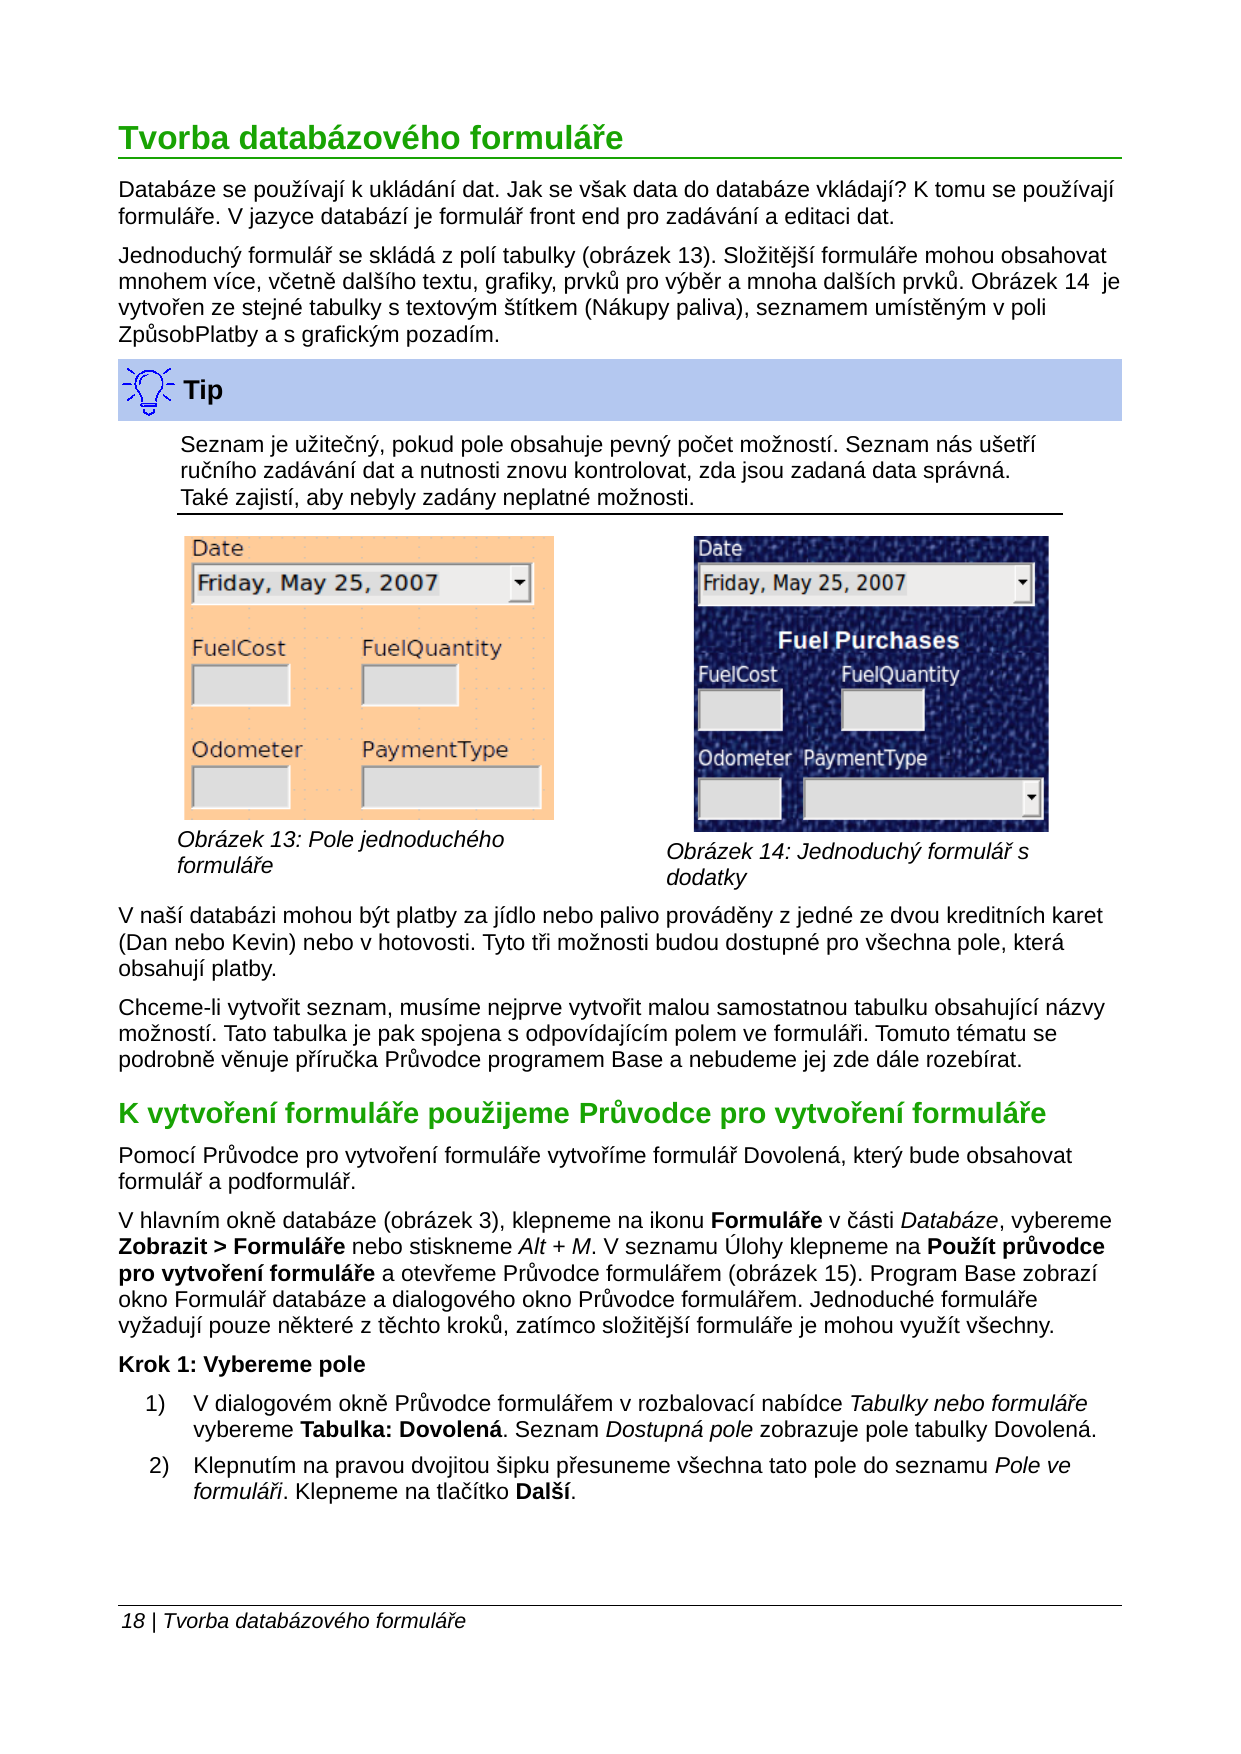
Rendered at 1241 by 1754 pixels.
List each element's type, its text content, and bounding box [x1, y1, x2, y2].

text Chceme-li vytvořit seznam, musíme nejprve vytvořit malou samostatnou tabulku obsahující názvy možností. Tato tabulka je pak spojena s odpovídajícím polem ve formuláři. Tomuto tématu se podrobně věnuje příručka Průvodce programem Base a nebudeme jej zde dále rozebírat. [118, 994, 1122, 1073]
text Pomocí Průvodce pro vytvoření formuláře vytvoříme formulář Dovolená, který bude obsahovat formulář a podformulář. [118, 1142, 1122, 1194]
text V hlavním okně databáze (obrázek 3), klepneme na ikonu Formuláře v části Databáze, vybereme Zobrazit > Formuláře nebo stiskneme Alt + M. V seznamu Úlohy klepneme na Použít průvodce pro vytvoření formuláře a otevřeme Průvodce formulářem (obrázek 15). Program Base zobrazí okno Formulář databáze a dialogového okno Průvodce formulářem. Jednoduché formuláře vyžadují pouze některé z těchto kroků, zatímco složitější formuláře je mohou využít všechny. [118, 1207, 1122, 1339]
subtitle K vytvoření formuláře použijeme Průvodce pro vytvoření formuláře [118, 1096, 1122, 1130]
subtitle Tip [118, 359, 1122, 421]
list V dialogovém okně Průvodce formulářem v rozbalovací nabídce Tabulky nebo formuláře vybereme Tabulka: Dovolená. Seznam Dostupná pole zobrazuje pole tabulky Dovolená. [165, 1390, 1122, 1443]
text Seznam je užitečný, pokud pole obsahuje pevný počet možností. Seznam nás ušetří ručního zadávání dat a nutnosti znovu kontrolovat, zda jsou zadaná data správná. Také zajistí, aby nebyly zadány neplatné možnosti. [177, 428, 1063, 513]
picture [184, 536, 554, 820]
text Jednoduchý formulář se skládá z polí tabulky (obrázek 13). Složitější formuláře mohou obsahovat mnohem více, včetně dalšího textu, grafiky, prvků pro výběr a mnoha dalších prvků. Obrázek 14 je vytvořen ze stejné tabulky s textovým štítkem (Nákupy paliva), seznamem umístěným v poli ZpůsobPlatby a s grafickým pozadím. [118, 242, 1122, 347]
picture [119, 360, 179, 420]
text Krok 1: Vybereme pole [118, 1351, 1122, 1377]
table_header [620, 536, 1122, 890]
text V naší databázi mohou být platby za jídlo nebo palivo prováděny z jedné ze dvou kreditních karet (Dan nebo Kevin) nebo v hotovosti. Tyto tři možnosti budou dostupné pro všechna pole, která obsahují platby. [118, 902, 1122, 981]
table_header [118, 536, 620, 890]
text Databáze se používají k ukládání dat. Jak se však data do databáze vkládají? K tomu se používají formuláře. V jazyce databází je formulář front end pro zadávání a editaci dat. [118, 176, 1122, 229]
picture [693, 536, 1049, 832]
list Klepnutím na pravou dvojitou šipku přesuneme všechna tato pole do seznamu Pole ve formuláři. Klepneme na tlačítko Další. [169, 1452, 1122, 1504]
subtitle Tvorba databázového formuláře [118, 118, 1122, 157]
